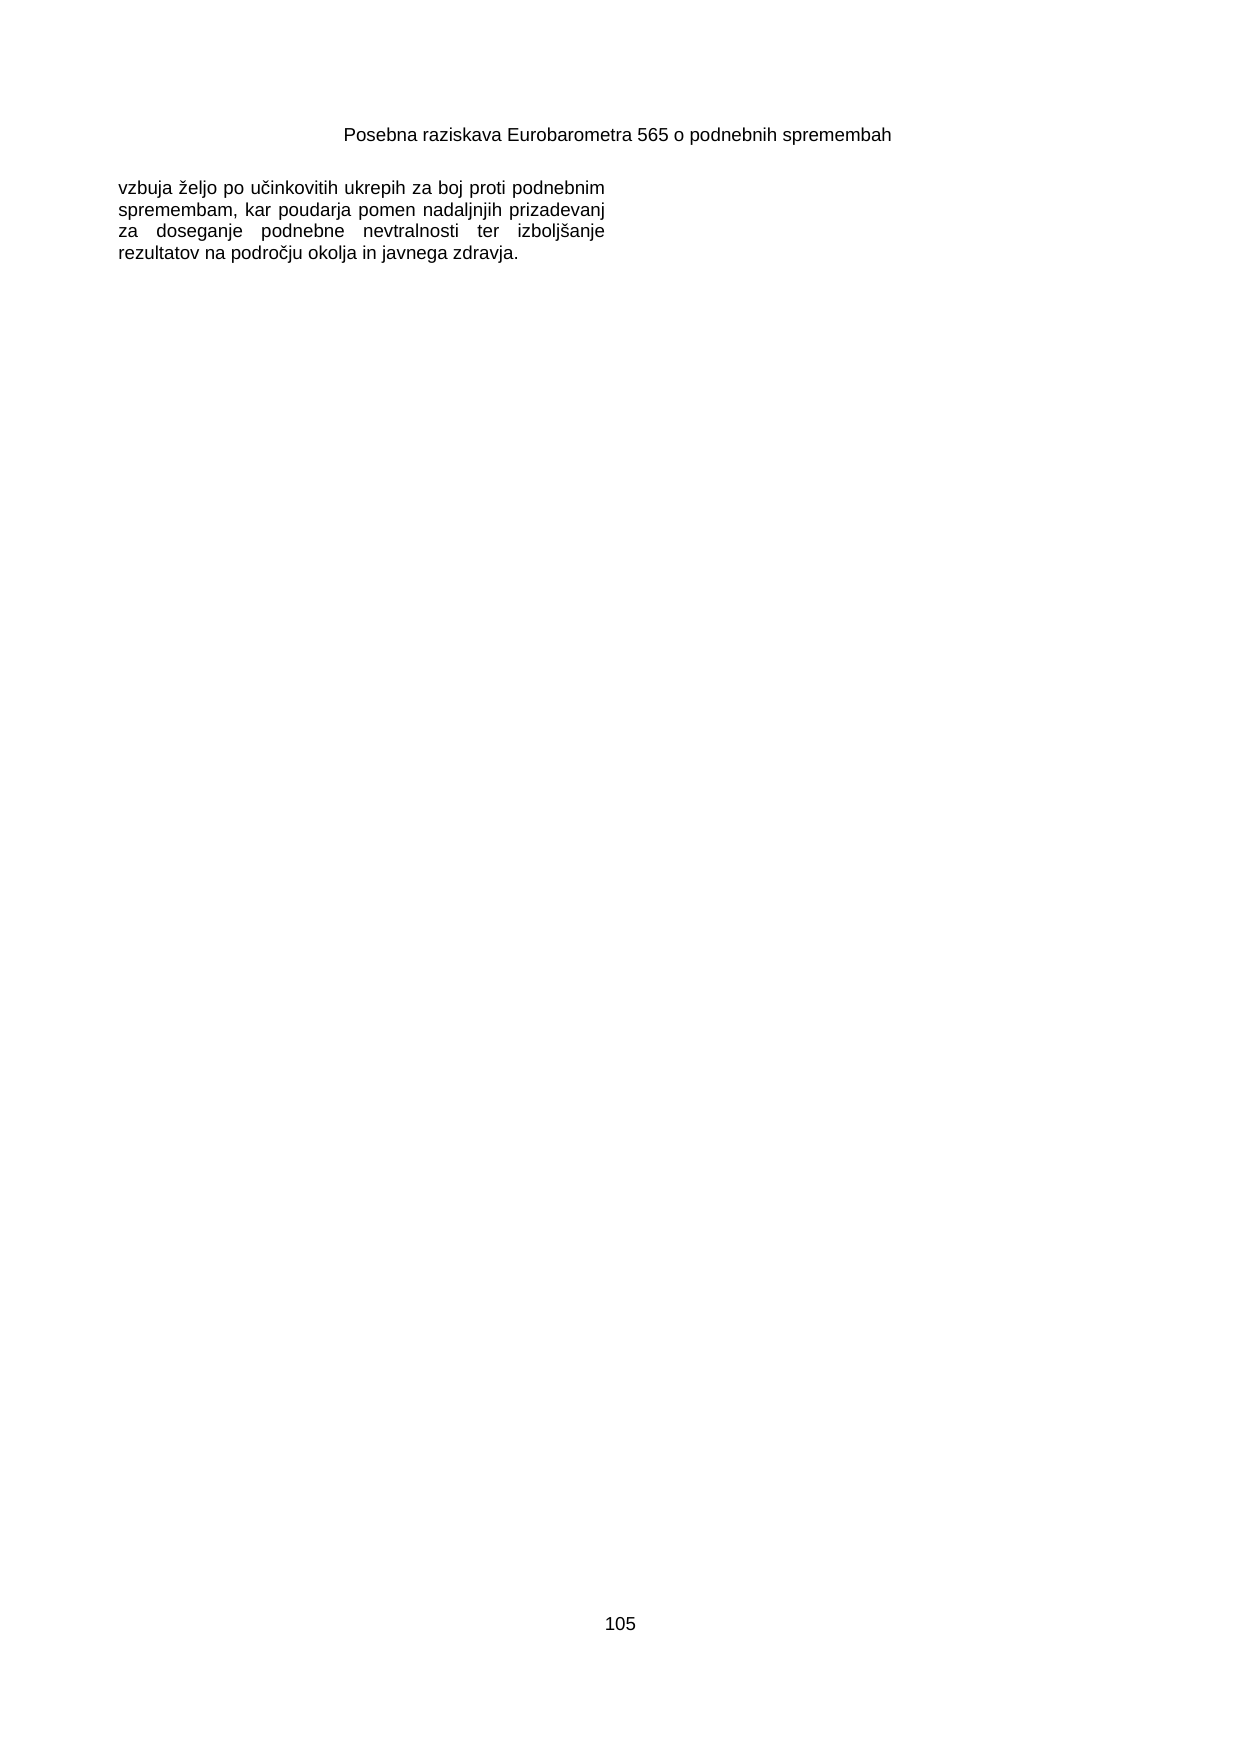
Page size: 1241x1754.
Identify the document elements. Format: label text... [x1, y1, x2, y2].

text vzbuja željo po učinkovitih ukrepih za boj proti podnebnim spremembam, kar poudarja pomen nadaljnjih prizadevanj za doseganje podnebne nevtralnosti ter izboljšanje rezultatov na področju okolja in javnega zdravja. [118, 177, 605, 263]
